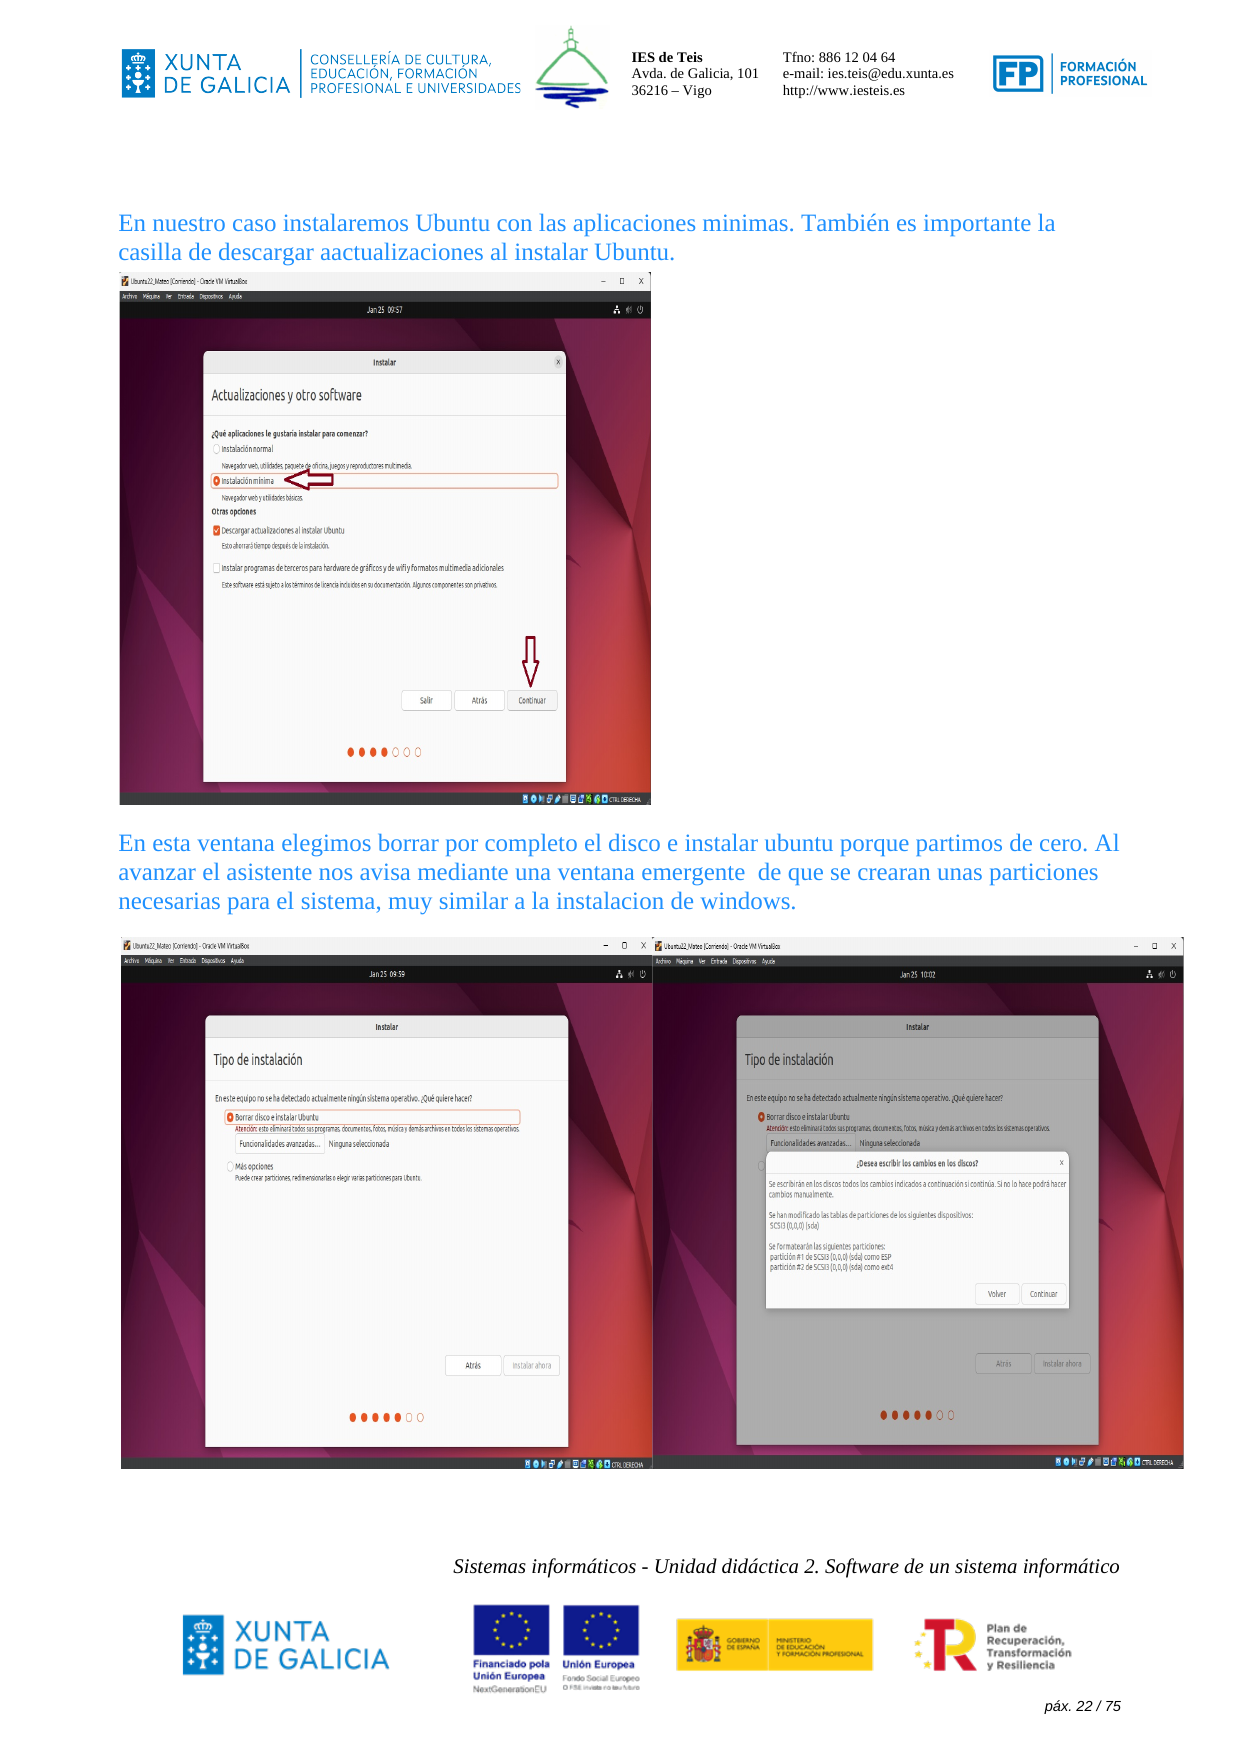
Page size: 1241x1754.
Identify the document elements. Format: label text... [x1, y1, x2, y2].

picture [989, 50, 1153, 97]
picture [121, 937, 1184, 1469]
picture [121, 49, 521, 98]
picture [119, 272, 651, 805]
picture [182, 1593, 1085, 1700]
text En esta ventana elegimos borrar por completo el disco e instalar ubuntu porque partimos de cero. Al avanzar el asistente nos avisa mediante una ventana emergente de que se crearan unas particiones necesarias para el sistema, muy similar a la instalacion de windows. [118, 828, 1122, 914]
text En nuestro caso instalaremos Ubuntu con las aplicaciones minimas. También es importante la casilla de descargar aactualizaciones al instalar Ubuntu. [118, 208, 1122, 266]
picture [534, 25, 611, 110]
